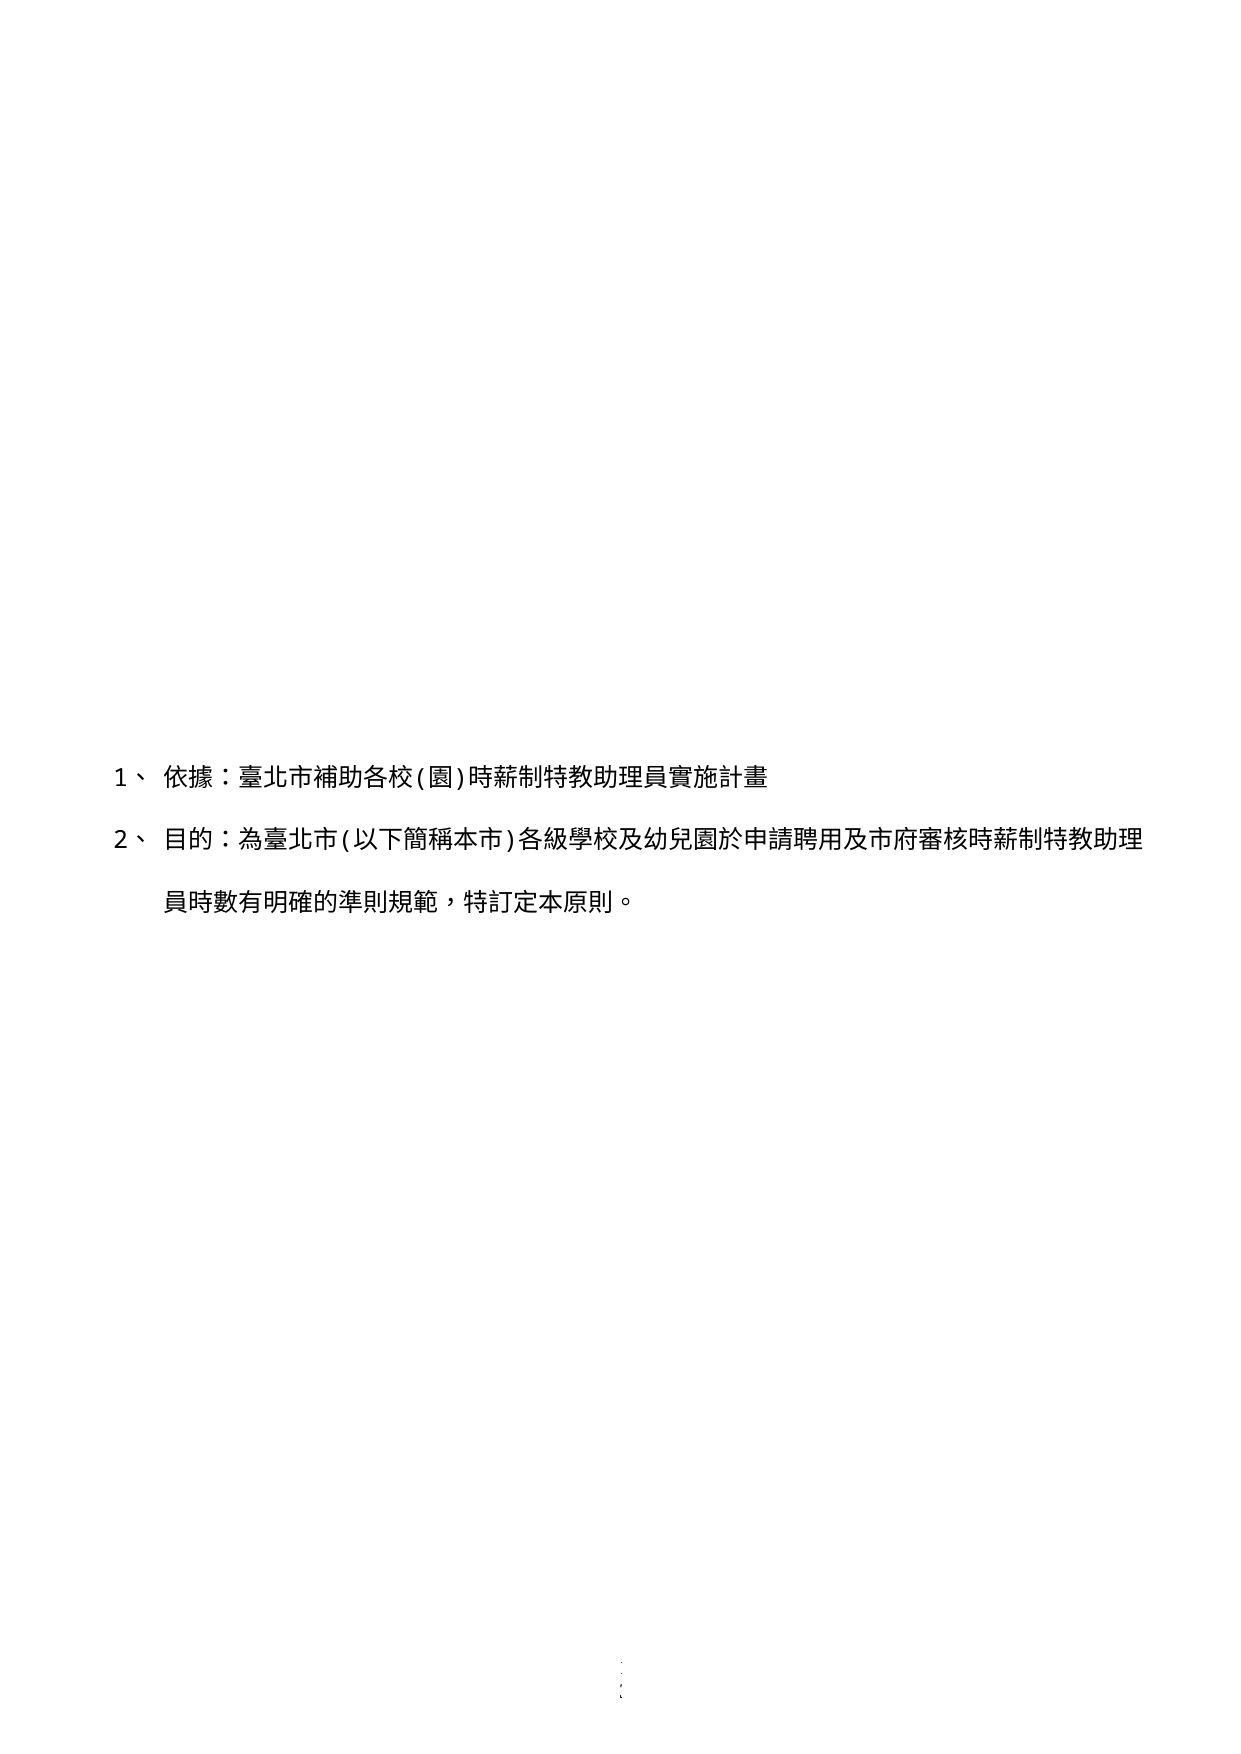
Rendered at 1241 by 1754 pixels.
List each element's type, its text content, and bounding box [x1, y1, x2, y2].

list 目的：為臺北市(以下簡稱本市)各級學校及幼兒園於申請聘用及市府審核時薪制特教助理員時數有明確的準則規範，特訂定本原則。 [113, 796, 1152, 921]
list 依據：臺北市補助各校(園)時薪制特教助理員實施計畫 [113, 734, 1152, 796]
